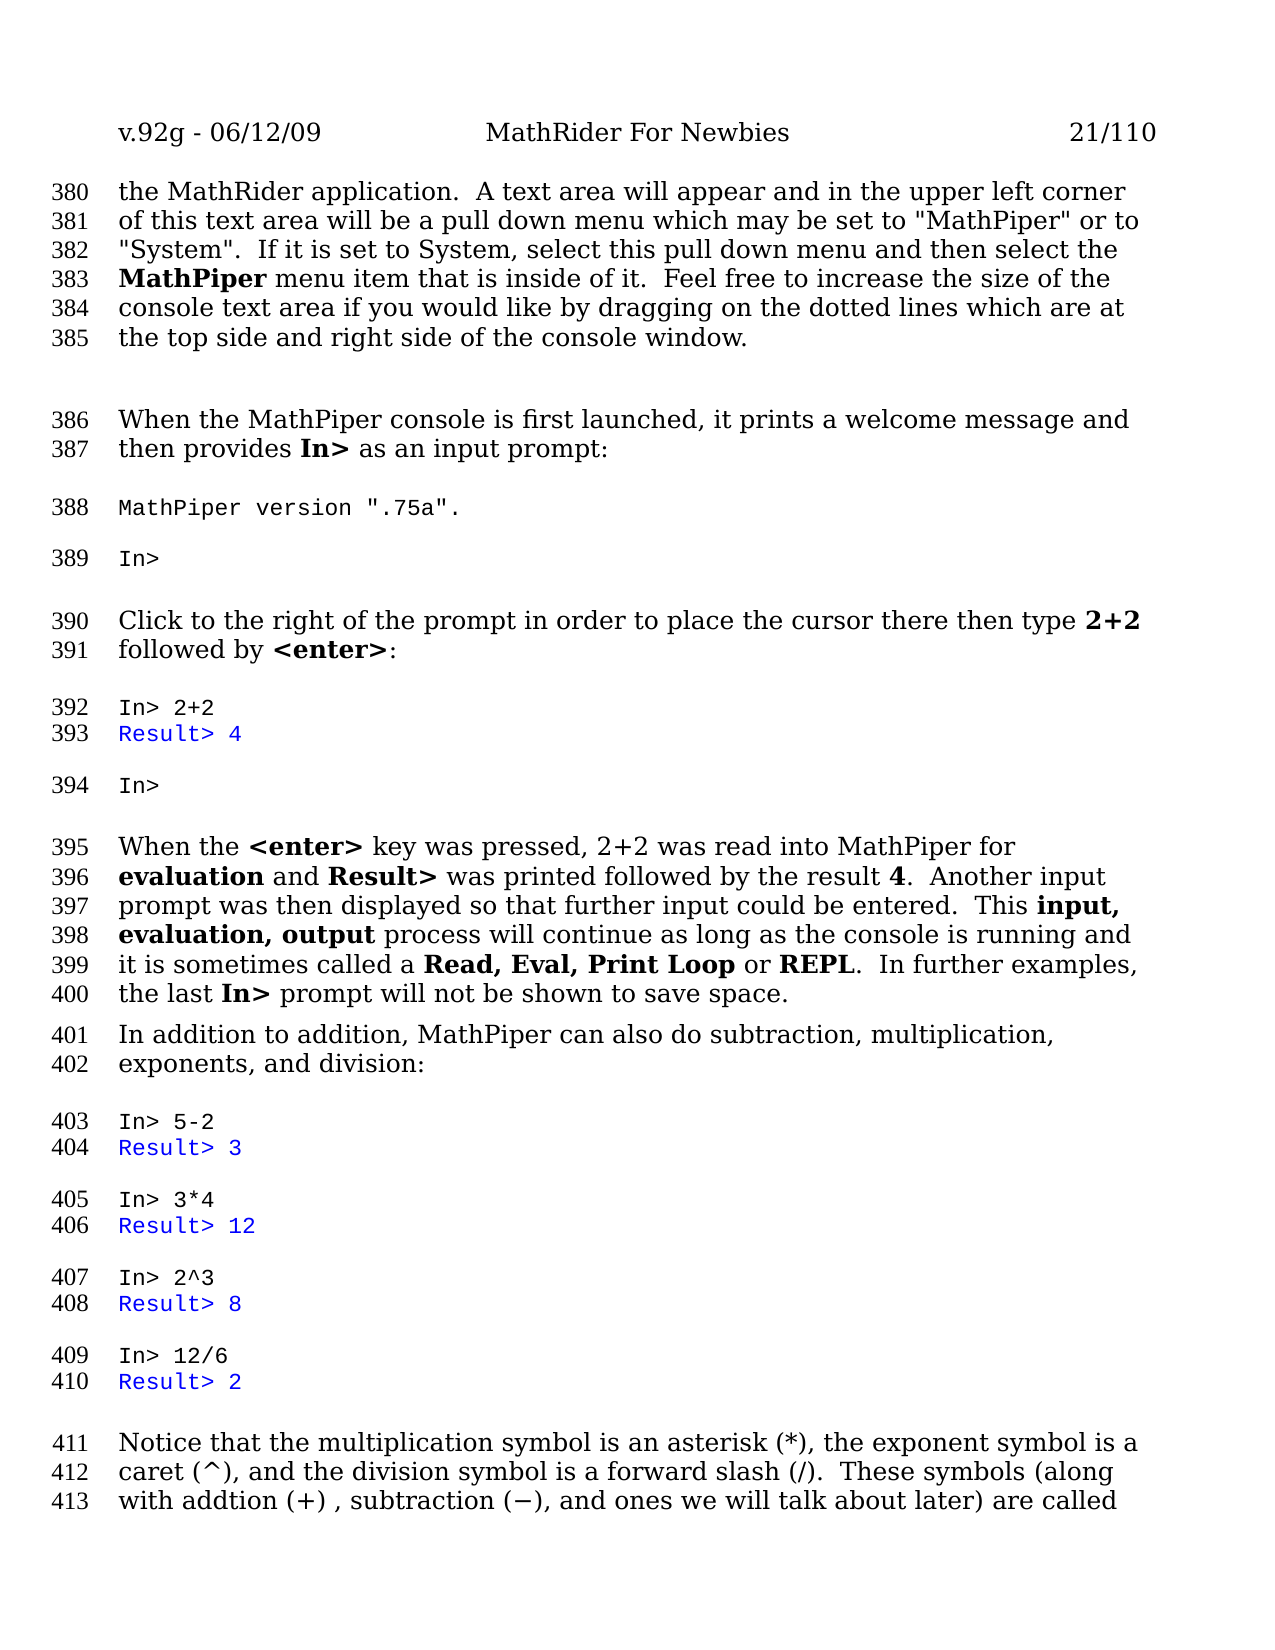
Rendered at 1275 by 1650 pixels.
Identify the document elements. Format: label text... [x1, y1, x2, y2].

text In> [118, 548, 1157, 574]
text In> 3*4 [118, 1188, 1157, 1214]
text Result> 12 [118, 1214, 1157, 1240]
text In> 5-2 [118, 1111, 1157, 1137]
text MathPiper version ".75a". [118, 496, 1157, 522]
text Result> 2 [118, 1370, 1157, 1396]
text In> 12/6 [118, 1344, 1157, 1370]
text Result> 8 [118, 1292, 1157, 1318]
text Click to the right of the prompt in order to place the cursor there then type 2+2 followed by <enter>: [118, 606, 1157, 664]
text In addition to addition, MathPiper can also do subtraction, multiplication, exponents, and division: [118, 1020, 1157, 1079]
text When the <enter> key was pressed, 2+2 was read into MathPiper for evaluation and Result> was printed followed by the result 4. Another input prompt was then displayed so that further input could be entered. This input, evaluation, output process will continue as long as the console is running and it is sometimes called a Read, Eval, Print Loop or REPL. In further examples, the last In> prompt will not be shown to save space. [118, 832, 1157, 1008]
text Result> 4 [118, 722, 1157, 748]
text Result> 3 [118, 1137, 1157, 1163]
text the MathRider application. A text area will appear and in the upper left corner of this text area will be a pull down menu which may be set to "MathPiper" or to "System". If it is set to System, select this pull down menu and then select the MathPiper menu item that is inside of it. Feel free to increase the size of the console text area if you would like by dragging on the dotted lines which are at the top side and right side of the console window. [118, 177, 1157, 352]
text In> 2+2 [118, 696, 1157, 722]
text When the MathPiper console is first launched, it prints a welcome message and then provides In> as an input prompt: [118, 405, 1157, 464]
text Notice that the multiplication symbol is an asterisk (*), the exponent symbol is a caret (^), and the division symbol is a forward slash (/). These symbols (along with addtion (+) , subtraction (−), and ones we will talk about later) are called [118, 1428, 1157, 1516]
text In> 2^3 [118, 1266, 1157, 1292]
text In> [118, 774, 1157, 800]
